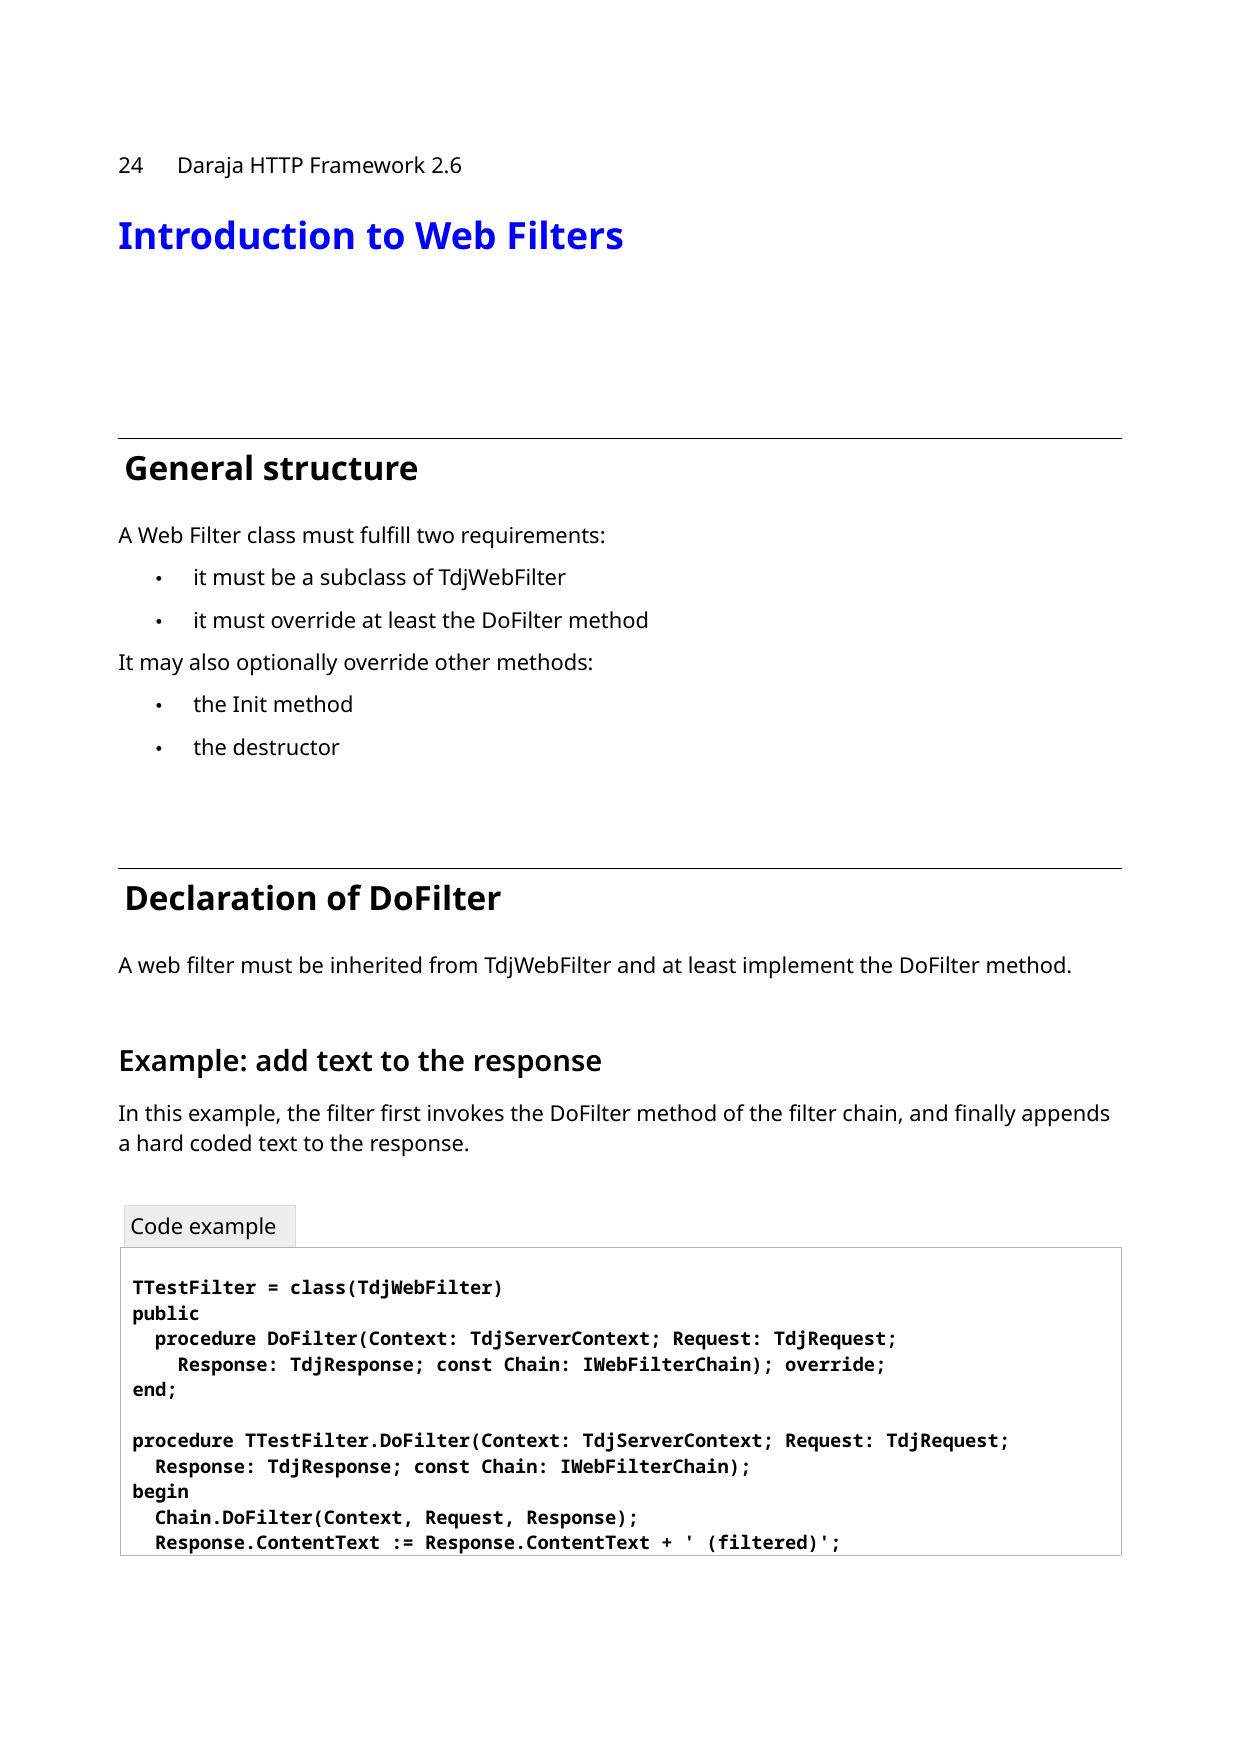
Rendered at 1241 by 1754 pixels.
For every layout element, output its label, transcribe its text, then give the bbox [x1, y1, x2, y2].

list the destructor [156, 731, 1122, 761]
text In this example, the filter first invokes the DoFilter method of the filter chain, and finally appends a hard coded text to the response. [118, 1098, 1122, 1158]
list it must override at least the DoFilter method [156, 604, 1122, 634]
subtitle Declaration of DoFilter [118, 869, 1122, 926]
text It may also optionally override other methods: [118, 647, 1122, 677]
text TTestFilter = class(TdjWebFilter) [121, 1248, 1121, 1298]
list it must be a subclass of TdjWebFilter [156, 562, 1122, 592]
text Code example [125, 1206, 295, 1247]
text begin [121, 1476, 1121, 1502]
subtitle Introduction to Web Filters [118, 209, 1122, 260]
text Response.ContentText := Response.ContentText + ' (filtered)'; [121, 1527, 1121, 1555]
text A Web Filter class must fulfill two requirements: [118, 520, 1122, 550]
text procedure DoFilter(Context: TdjServerContext; Request: TdjRequest; [121, 1323, 1121, 1349]
text Response: TdjResponse; const Chain: IWebFilterChain); [121, 1451, 1121, 1476]
text A web filter must be inherited from TdjWebFilter and at least implement the DoFilter method. [118, 950, 1122, 980]
text end; procedure TTestFilter.DoFilter(Context: TdjServerContext; Request: TdjRequest; [121, 1374, 1121, 1451]
text Chain.DoFilter(Context, Request, Response); [121, 1502, 1121, 1527]
text public [121, 1298, 1121, 1323]
text Response: TdjResponse; const Chain: IWebFilterChain); override; [121, 1349, 1121, 1374]
subtitle General structure [118, 439, 1122, 496]
subtitle Example: add text to the response [118, 1040, 1122, 1080]
list the Init method [156, 689, 1122, 719]
